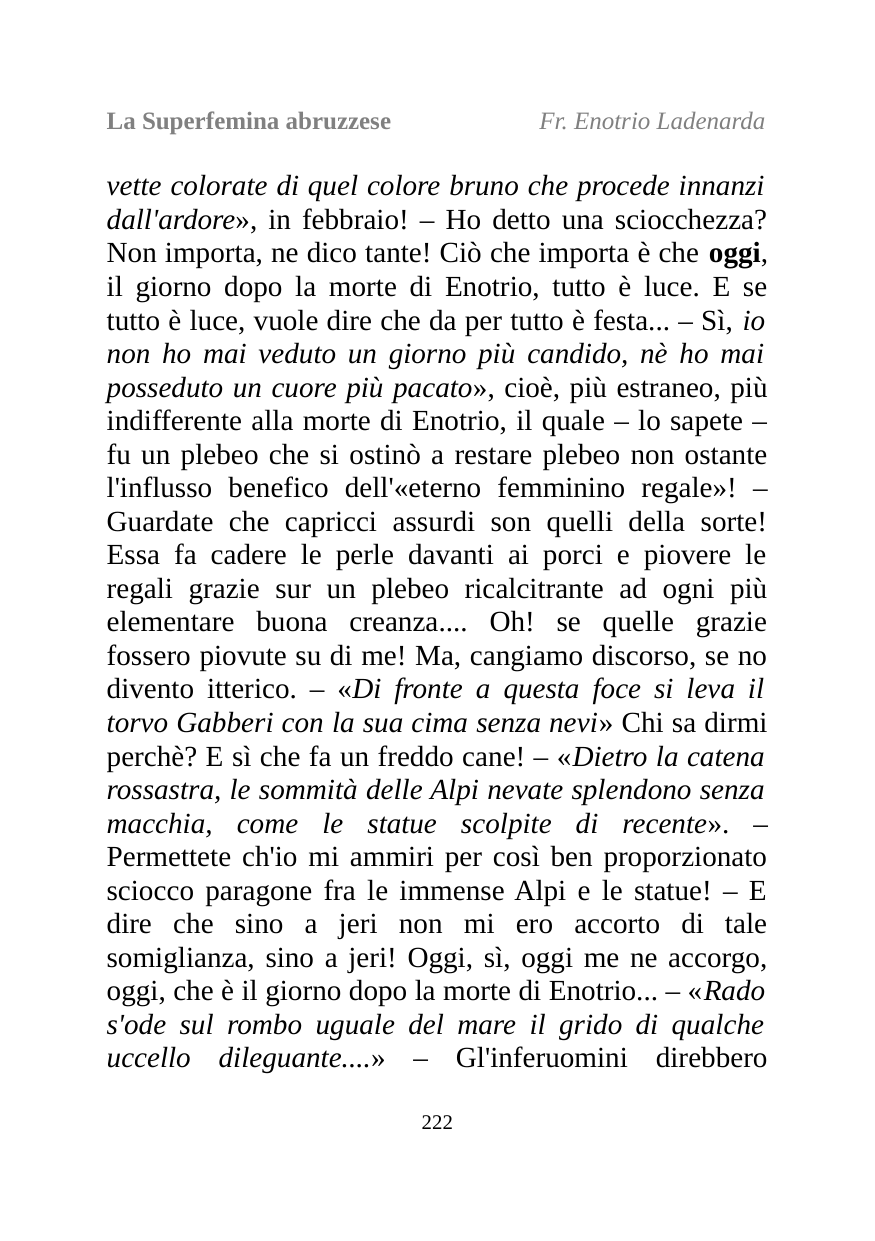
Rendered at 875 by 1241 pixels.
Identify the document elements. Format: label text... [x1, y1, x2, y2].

text vette colorate di quel colore bruno che procede innanzi dall'ardore», in febbraio! – Ho detto una sciocchezza? Non importa, ne dico tante! Ciò che importa è che oggi, il giorno dopo la morte di Enotrio, tutto è luce. E se tutto è luce, vuole dire che da per tutto è festa... – Sì, io non ho mai veduto un giorno più candido, nè ho mai posseduto un cuore più pacato», cioè, più estraneo, più indifferente alla morte di Enotrio, il quale – lo sapete – fu un plebeo che si ostinò a restare plebeo non ostante l'influsso benefico dell'«eterno femminino regale»! – Guardate che capricci assurdi son quelli della sorte! Essa fa cadere le perle davanti ai porci e piovere le regali grazie sur un plebeo ricalcitrante ad ogni più elementare buona creanza.... Oh! se quelle grazie fossero piovute su di me! Ma, cangiamo discorso, se no divento itterico. – «Di fronte a questa foce si leva il torvo Gabberi con la sua cima senza nevi» Chi sa dirmi perchè? E sì che fa un freddo cane! – «Dietro la catena rossastra, le sommità delle Alpi nevate splendono senza macchia, come le statue scolpite di recente». – Permettete ch'io mi ammiri per così ben proporzionato sciocco paragone fra le immense Alpi e le statue! – E dire che sino a jeri non mi ero accorto di tale somiglianza, sino a jeri! Oggi, sì, oggi me ne accorgo, oggi, che è il giorno dopo la morte di Enotrio... – «Rado s'ode sul rombo uguale del mare il grido di qualche uccello dileguante....» – Gl'inferuomini direbbero [106, 168, 768, 1074]
